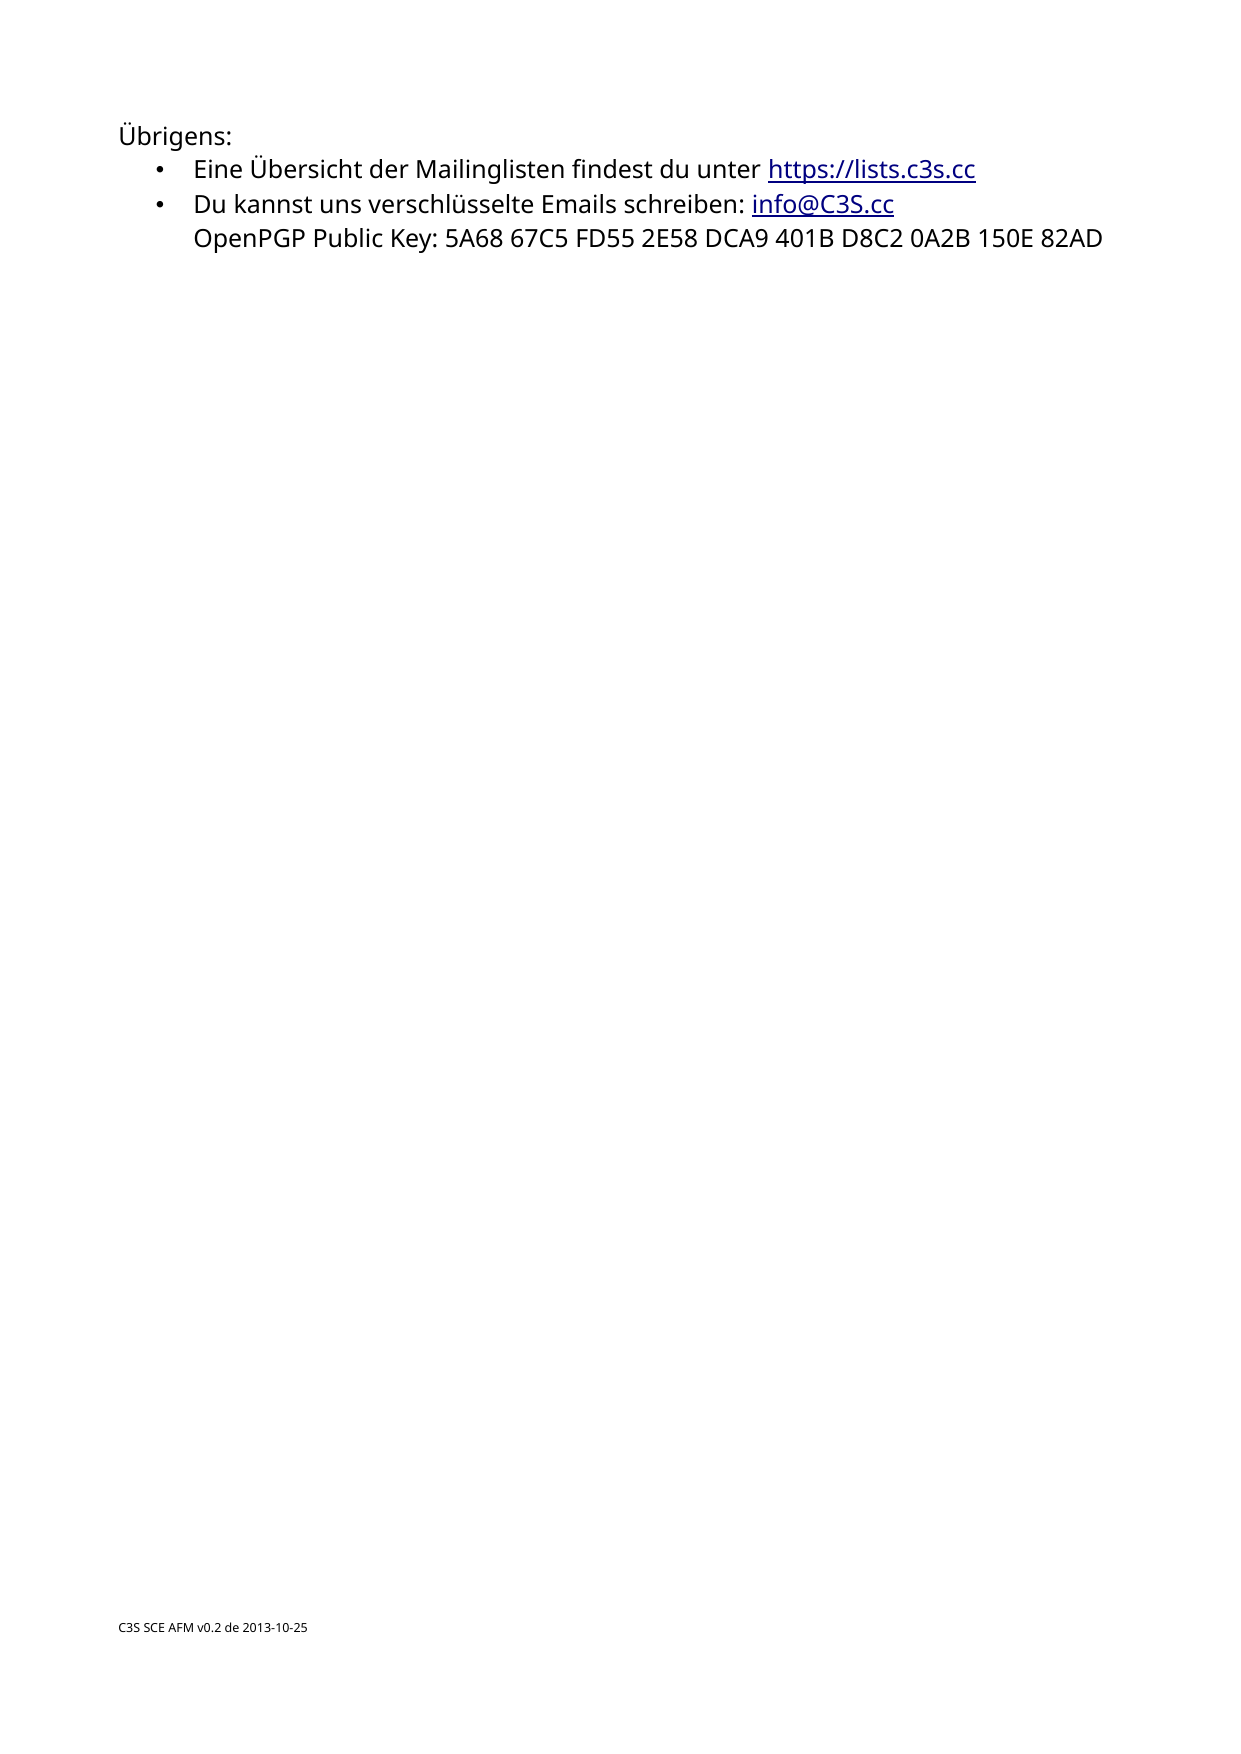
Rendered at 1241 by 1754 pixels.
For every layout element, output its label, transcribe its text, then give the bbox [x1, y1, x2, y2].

text Übrigens: [118, 118, 1122, 152]
list Du kannst uns verschlüsselte Emails schreiben: info@C3S.cc OpenPGP Public Key: 5A68 67C5 FD55 2E58 DCA9 401B D8C2 0A2B 150E 82AD [156, 186, 1122, 254]
list Eine Übersicht der Mailinglisten findest du unter https://lists.c3s.cc [156, 152, 1122, 186]
